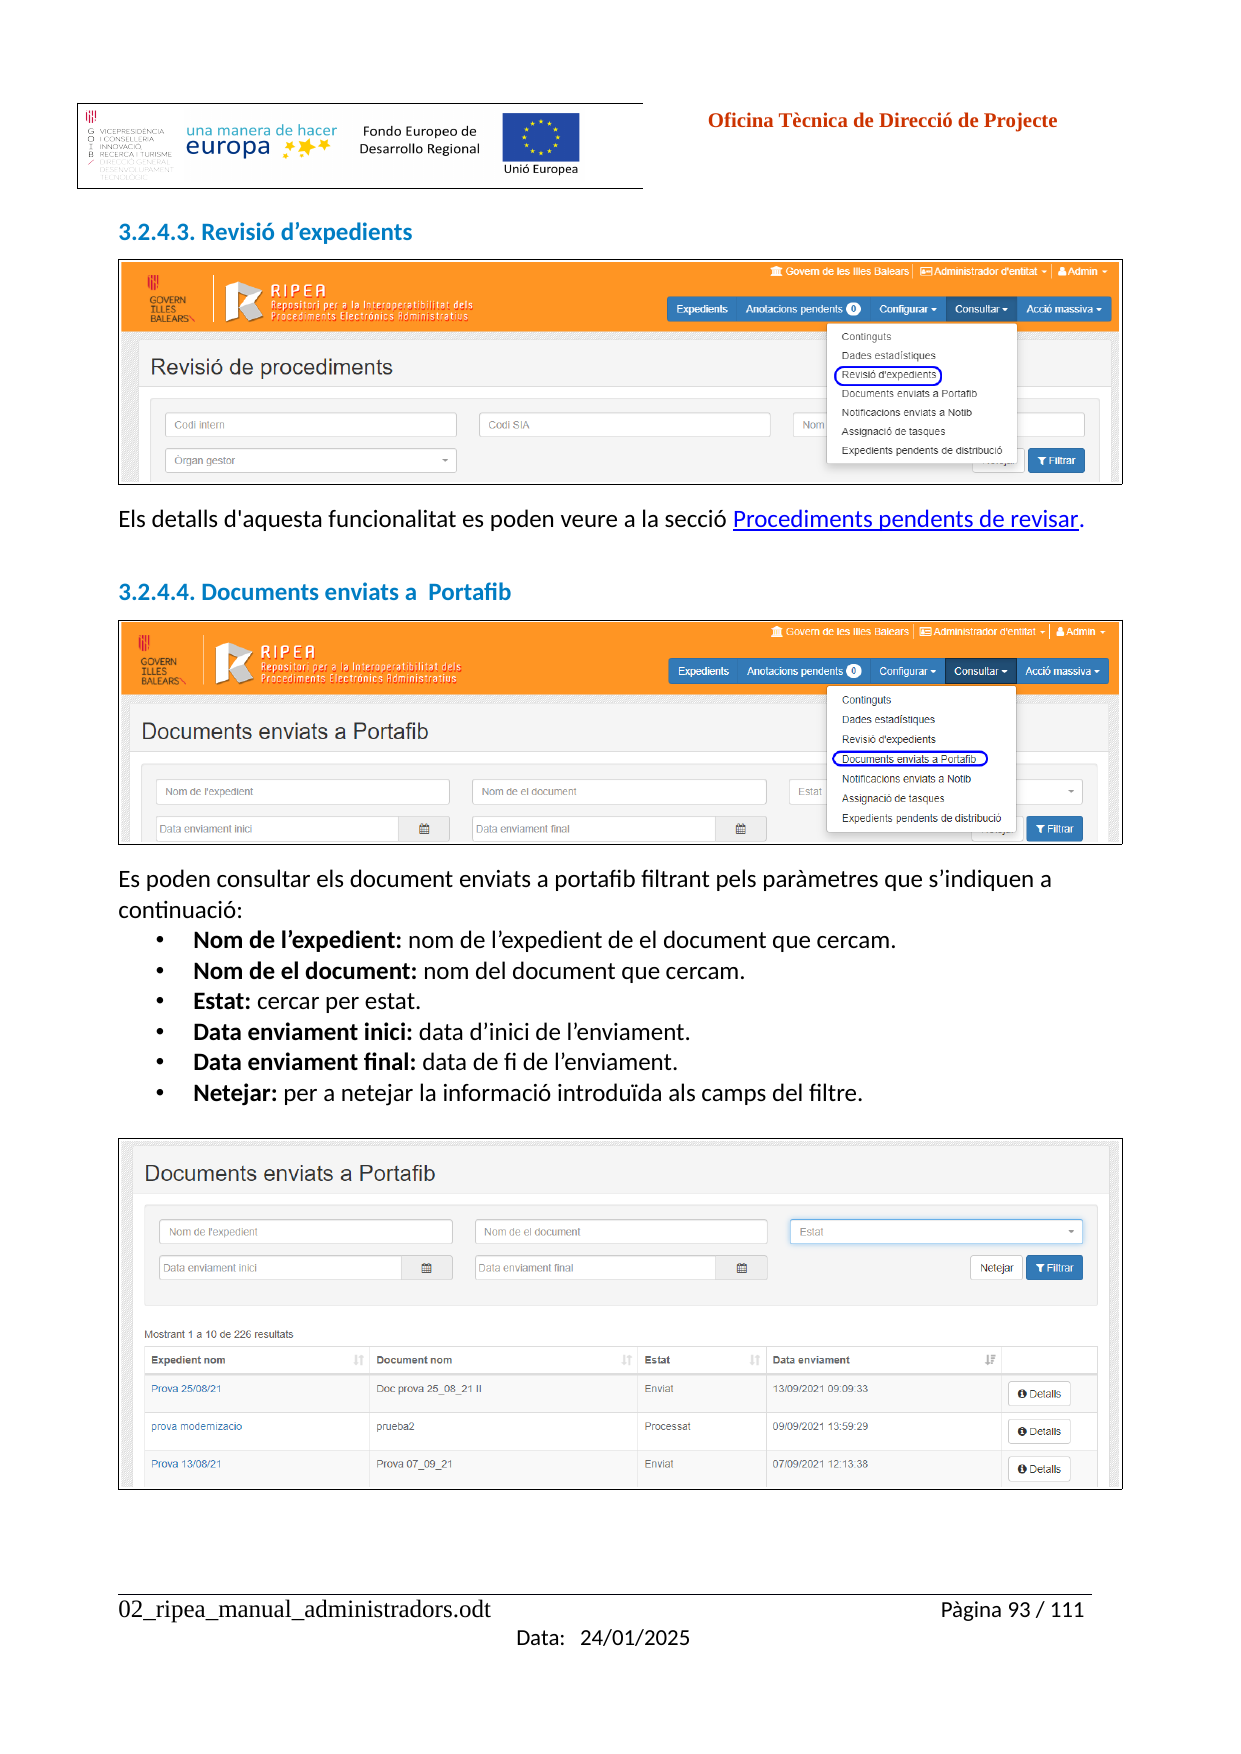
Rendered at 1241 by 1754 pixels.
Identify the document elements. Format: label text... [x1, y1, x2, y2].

picture [184, 108, 585, 182]
text Els detalls d'aquesta funcionalitat es poden veure a la secció Procediments pendents de revisar. [118, 503, 1122, 533]
picture [121, 1141, 1119, 1487]
picture [121, 622, 1119, 842]
list Data enviament inici: data d’inici de l’enviament. [156, 1016, 1122, 1046]
list Netejar: per a netejar la informació introduïda als camps del filtre. [156, 1077, 1122, 1107]
list Estat: cercar per estat. [156, 985, 1122, 1016]
text Es poden consultar els document enviats a portafib filtrant pels paràmetres que s’indiquen a continuació: [118, 863, 1122, 924]
subtitle 3.2.4.4. Documents enviats a Portafib [118, 577, 1122, 607]
subtitle 3.2.4.3. Revisió d’expedients [118, 216, 1122, 247]
list Nom de el document: nom del document que cercam. [156, 955, 1122, 985]
picture [82, 108, 178, 182]
list Data enviament final: data de fi de l’enviament. [156, 1046, 1122, 1077]
picture [121, 262, 1119, 482]
list Nom de l’expedient: nom de l’expedient de el document que cercam. [156, 924, 1122, 955]
